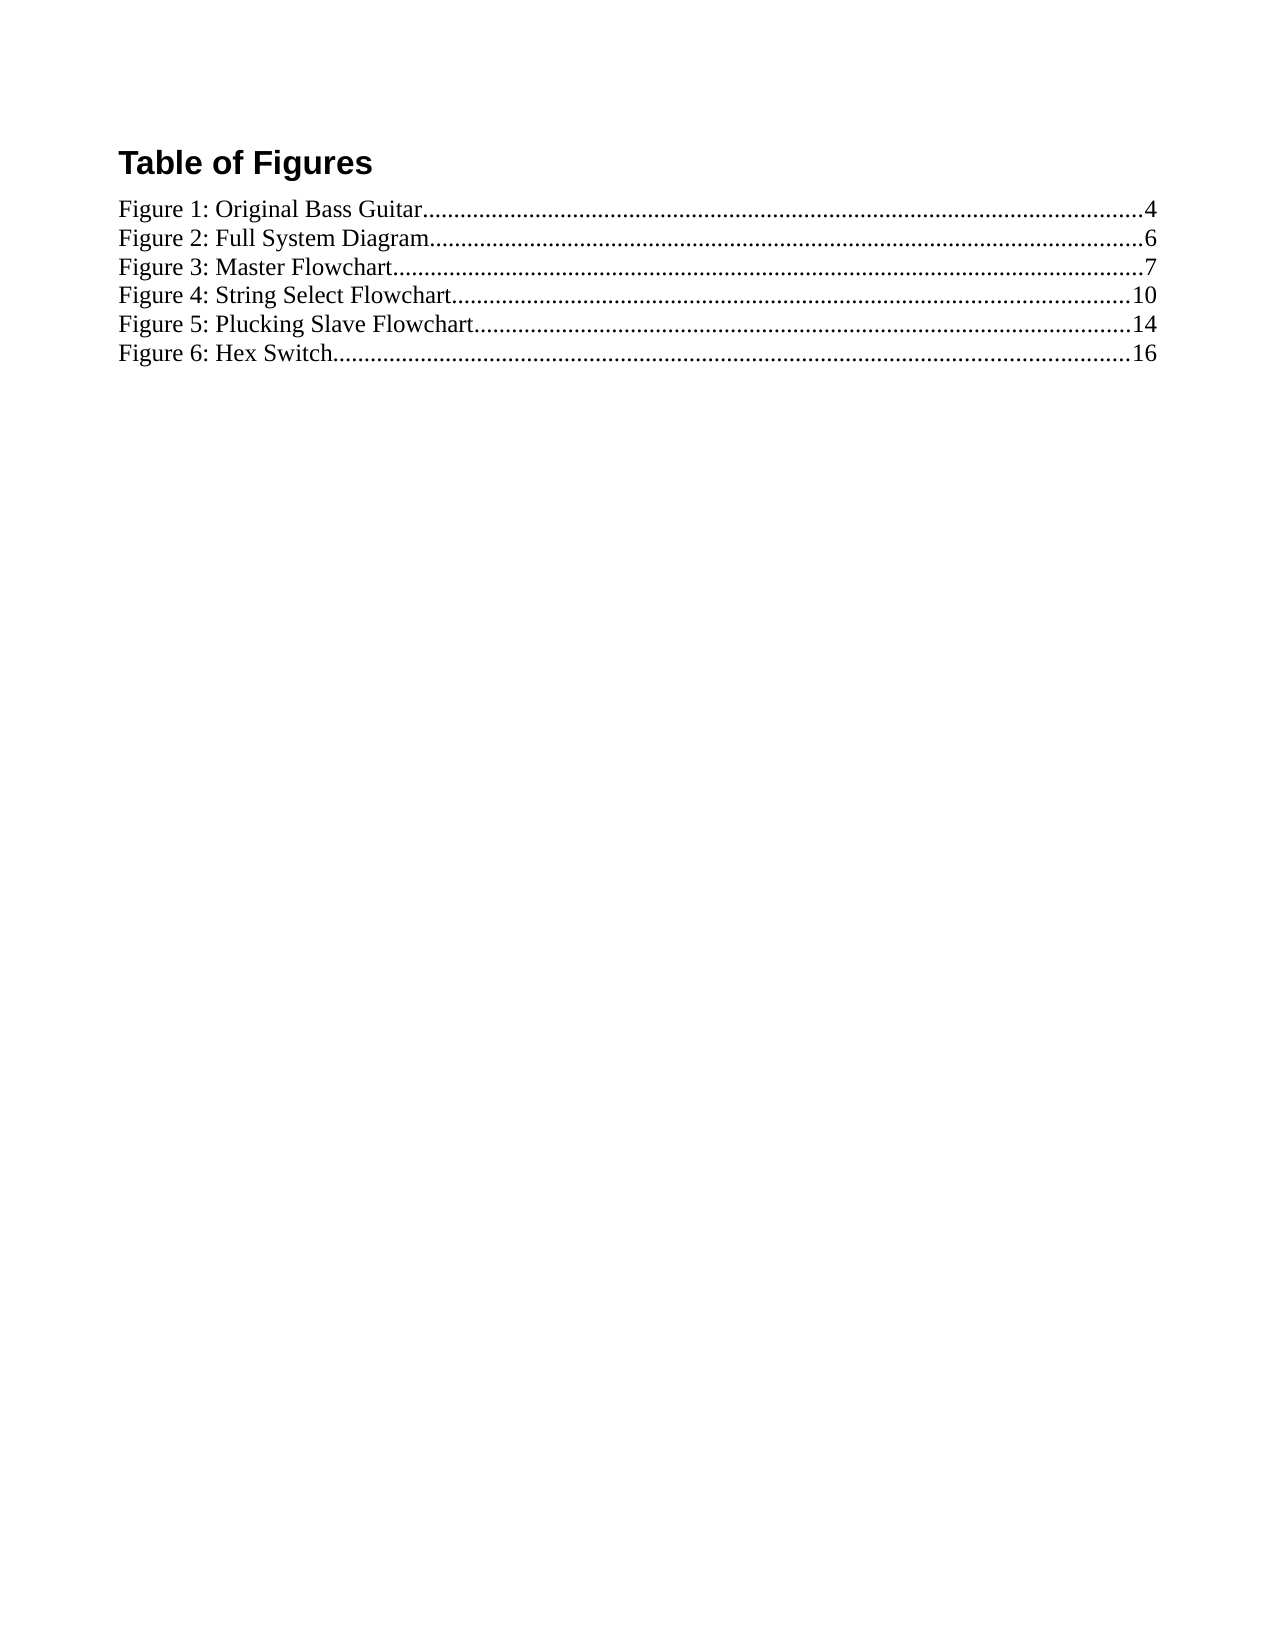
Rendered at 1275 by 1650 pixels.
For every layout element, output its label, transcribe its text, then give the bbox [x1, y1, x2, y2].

text Figure 5: Plucking Slave Flowchart 14 [118, 309, 1157, 338]
text Figure 3: Master Flowchart 7 [118, 252, 1157, 280]
subtitle Table of Figures [118, 143, 1157, 182]
text Figure 4: String Select Flowchart 10 [118, 280, 1157, 309]
text Figure 2: Full System Diagram 6 [118, 223, 1157, 252]
text Figure 1: Original Bass Guitar 4 [118, 194, 1157, 223]
text Figure 6: Hex Switch 16 [118, 338, 1157, 367]
